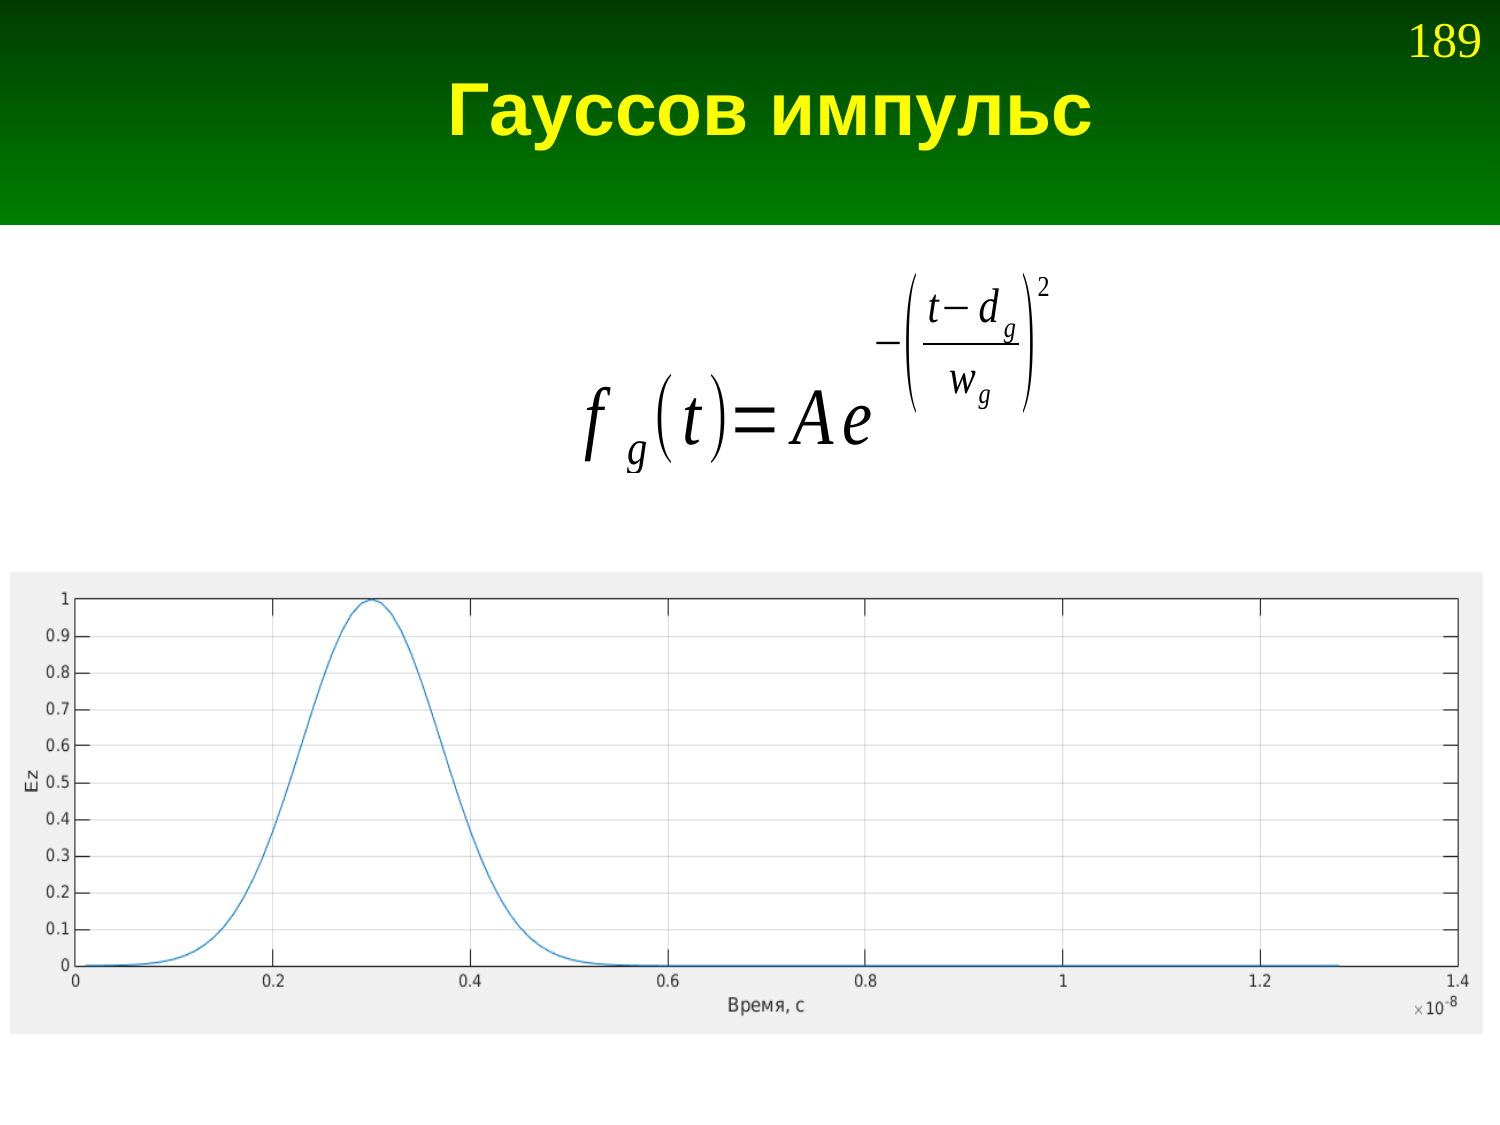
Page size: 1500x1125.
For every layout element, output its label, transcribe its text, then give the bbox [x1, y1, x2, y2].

chart [555, 271, 1067, 473]
picture [10, 572, 1483, 1034]
title Гауссов импульс [100, 7, 1441, 204]
